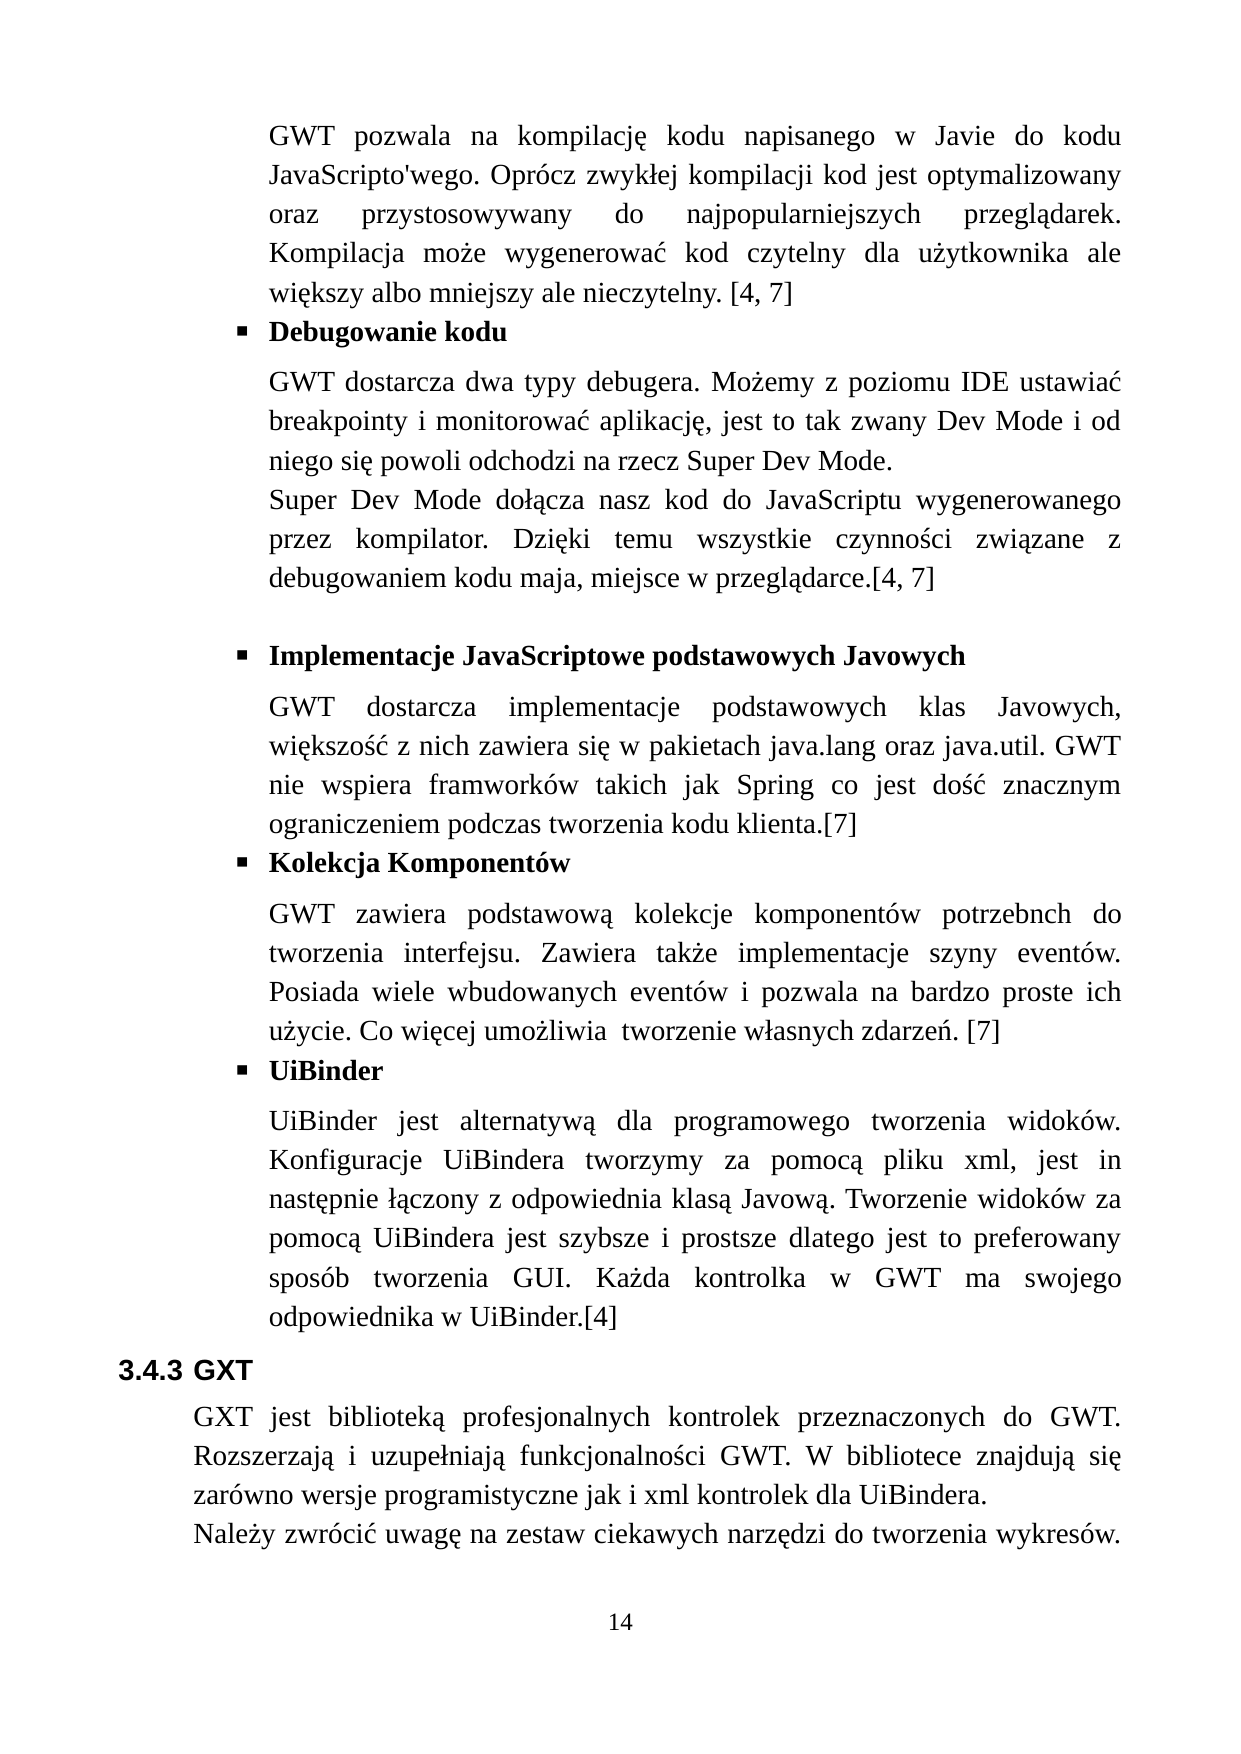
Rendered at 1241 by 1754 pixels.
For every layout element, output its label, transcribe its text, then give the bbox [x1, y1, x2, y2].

list UiBinder [231, 1053, 1122, 1086]
list GWT dostarcza implementacje podstawowych klas Javowych, większość z nich zawiera się w pakietach java.lang oraz java.util. GWT nie wspiera framworków takich jak Spring co jest dość znacznym ograniczeniem podczas tworzenia kodu klienta.[7] [231, 689, 1122, 840]
list Kolekcja Komponentów [231, 846, 1122, 879]
list GWT dostarcza dwa typy debugera. Możemy z poziomu IDE ustawiać breakpointy i monitorować aplikację, jest to tak zwany Dev Mode i od niego się powoli odchodzi na rzecz Super Dev Mode. [231, 364, 1122, 476]
list Należy zwrócić uwagę na zestaw ciekawych narzędzi do tworzenia wykresów. [156, 1516, 1122, 1550]
list Debugowanie kodu [231, 314, 1122, 348]
list Super Dev Mode dołącza nasz kod do JavaScriptu wygenerowanego przez kompilator. Dzięki temu wszystkie czynności związane z debugowaniem kodu maja, miejsce w przeglądarce.[4, 7] [231, 482, 1122, 594]
subtitle GXT [118, 1353, 1122, 1386]
list Implementacje JavaScriptowe podstawowych Javowych [231, 638, 1122, 672]
list UiBinder jest alternatywą dla programowego tworzenia widoków. Konfiguracje UiBindera tworzymy za pomocą pliku xml, jest in następnie łączony z odpowiednia klasą Javową. Tworzenie widoków za pomocą UiBindera jest szybsze i prostsze dlatego jest to preferowany sposób tworzenia GUI. Każda kontrolka w GWT ma swojego odpowiednika w UiBinder.[4] [231, 1103, 1122, 1332]
list GXT jest biblioteką profesjonalnych kontrolek przeznaczonych do GWT. Rozszerzają i uzupełniają funkcjonalności GWT. W bibliotece znajdują się zarówno wersje programistyczne jak i xml kontrolek dla UiBindera. [156, 1399, 1122, 1511]
list GWT pozwala na kompilację kodu napisanego w Javie do kodu JavaScripto'wego. Oprócz zwykłej kompilacji kod jest optymalizowany oraz przystosowywany do najpopularniejszych przeglądarek. Kompilacja może wygenerować kod czytelny dla użytkownika ale większy albo mniejszy ale nieczytelny. [4, 7] [231, 118, 1122, 308]
list GWT zawiera podstawową kolekcje komponentów potrzebnch do tworzenia interfejsu. Zawiera także implementacje szyny eventów. Posiada wiele wbudowanych eventów i pozwala na bardzo proste ich użycie. Co więcej umożliwia tworzenie własnych zdarzeń. [7] [231, 896, 1122, 1047]
